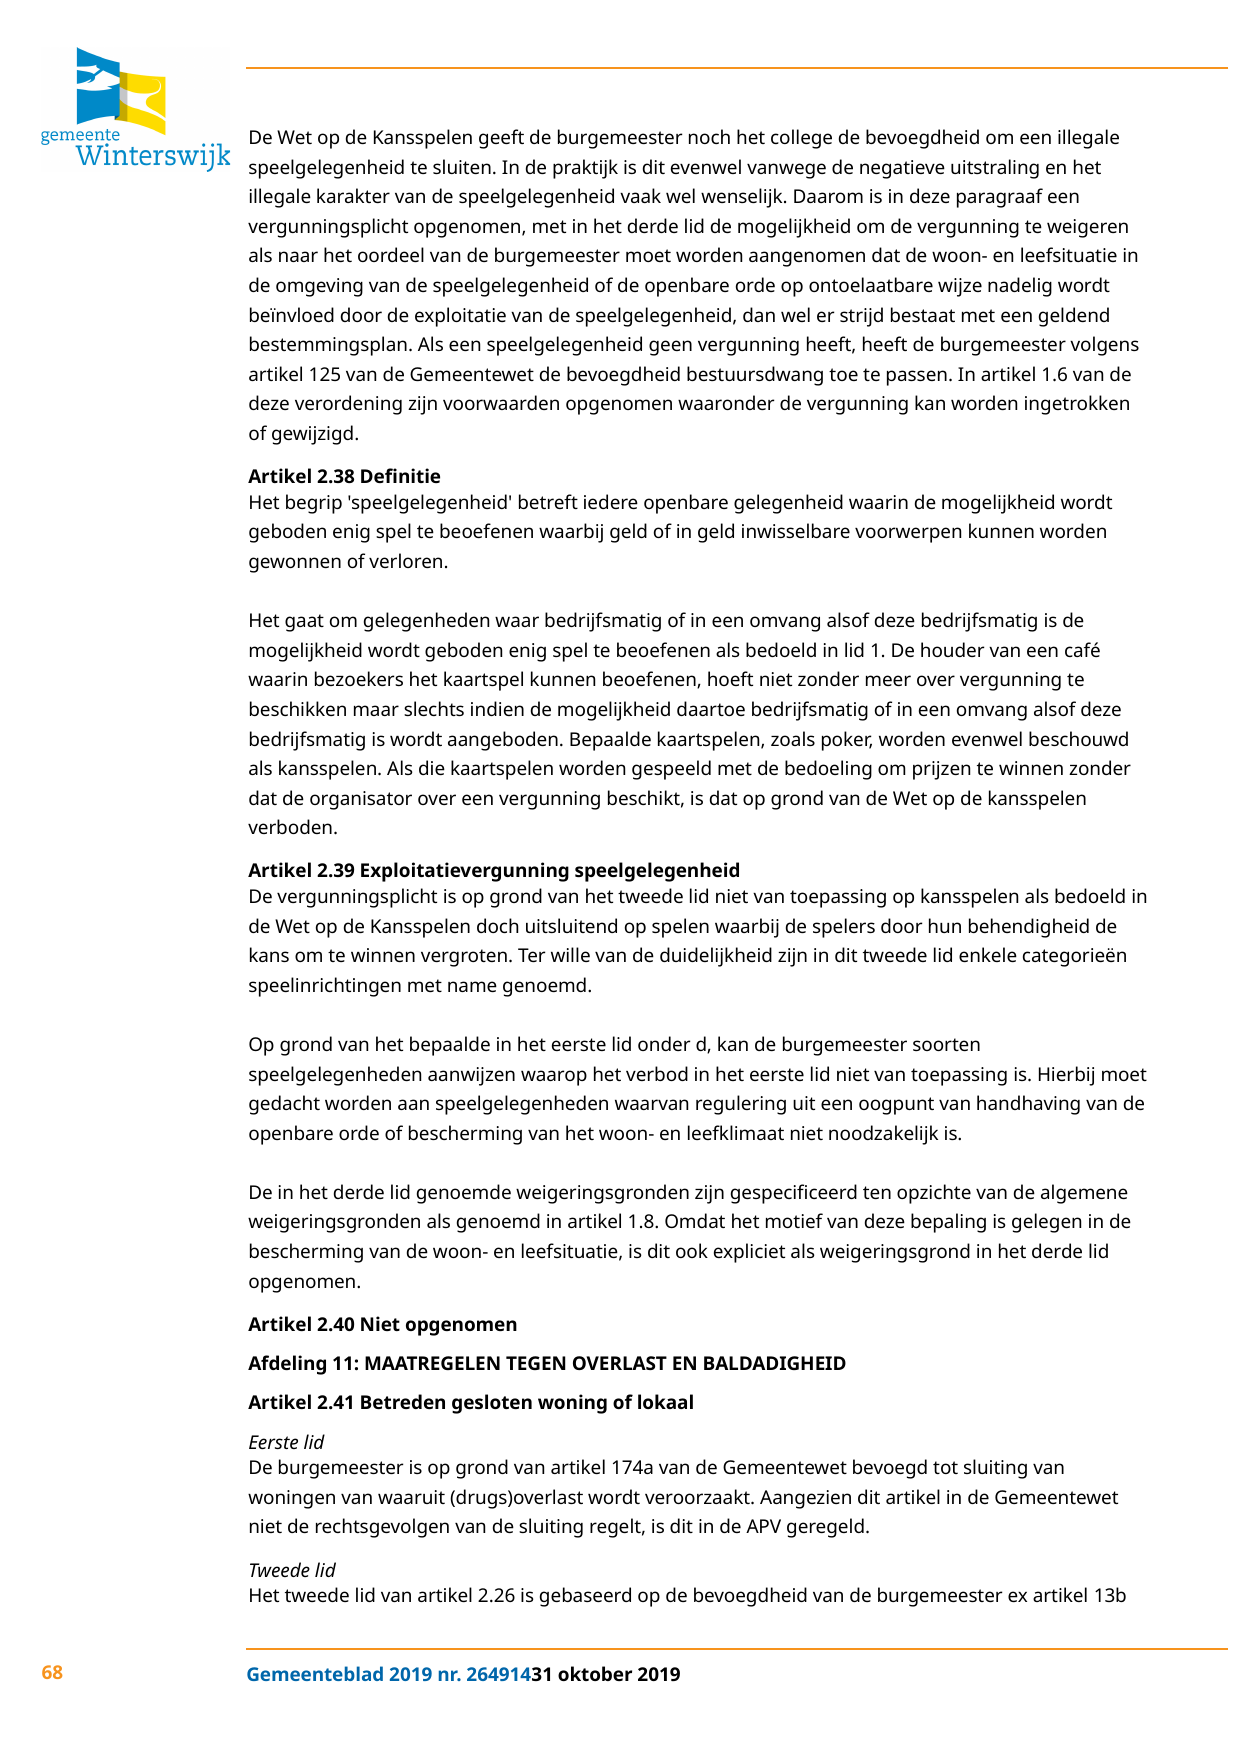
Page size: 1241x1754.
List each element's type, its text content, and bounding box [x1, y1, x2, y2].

text Op grond van het bepaalde in het eerste lid onder d, kan de burgemeester soorten speelgelegenheden aanwijzen waarop het verbod in het eerste lid niet van toepassing is. Hierbij moet gedacht worden aan speelgelegenheden waarvan regulering uit een oogpunt van handhaving van de openbare orde of bescherming van het woon- en leefklimaat niet noodzakelijk is. [248, 1031, 1152, 1146]
text Tweede lid [248, 1557, 1152, 1583]
text Artikel 2.39 Exploitatievergunning speelgelegenheid [248, 858, 1152, 883]
picture [41, 47, 231, 172]
text De Wet op de Kansspelen geeft de burgemeester noch het college de bevoegdheid om een illegale speelgelegenheid te sluiten. In de praktijk is dit evenwel vanwege de negatieve uitstraling en het illegale karakter van de speelgelegenheid vaak wel wenselijk. Daarom is in deze paragraaf een vergunningsplicht opgenomen, met in het derde lid de mogelijkheid om de vergunning te weigeren als naar het oordeel van de burgemeester moet worden aangenomen dat de woon- en leefsituatie in de omgeving van de speelgelegenheid of de openbare orde op ontoelaatbare wijze nadelig wordt beïnvloed door de exploitatie van de speelgelegenheid, dan wel er strijd bestaat met een geldend bestemmingsplan. Als een speelgelegenheid geen vergunning heeft, heeft de burgemeester volgens artikel 125 van de Gemeentewet de bevoegdheid bestuursdwang toe te passen. In artikel 1.6 van de deze verordening zijn voorwaarden opgenomen waaronder de vergunning kan worden ingetrokken of gewijzigd. [248, 124, 1152, 446]
text Artikel 2.38 Definitie [248, 463, 1152, 489]
picture [225, 153, 231, 162]
text De vergunningsplicht is op grond van het tweede lid niet van toepassing op kansspelen als bedoeld in de Wet op de Kansspelen doch uitsluitend op spelen waarbij de spelers door hun behendigheid de kans om te winnen vergroten. Ter wille van de duidelijkheid zijn in dit tweede lid enkele categorieën speelinrichtingen met name genoemd. [248, 883, 1152, 998]
text De in het derde lid genoemde weigeringsgronden zijn gespecificeerd ten opzichte van de algemene weigeringsgronden als genoemd in artikel 1.8. Omdat het motief van deze bepaling is gelegen in de bescherming van de woon- en leefsituatie, is dit ook expliciet als weigeringsgrond in het derde lid opgenomen. [248, 1179, 1152, 1294]
text Het gaat om gelegenheden waar bedrijfsmatig of in een omvang alsof deze bedrijfsmatig is de mogelijkheid wordt geboden enig spel te beoefenen als bedoeld in lid 1. De houder van een café waarin bezoekers het kaartspel kunnen beoefenen, hoeft niet zonder meer over vergunning te beschikken maar slechts indien de mogelijkheid daartoe bedrijfsmatig of in een omvang alsof deze bedrijfsmatig is wordt aangeboden. Bepaalde kaartspelen, zoals poker, worden evenwel beschouwd als kansspelen. Als die kaartspelen worden gespeeld met de bedoeling om prijzen te winnen zonder dat de organisator over een vergunning beschikt, is dat op grond van de Wet op de kansspelen verboden. [248, 607, 1152, 840]
text Het begrip 'speelgelegenheid' betreft iedere openbare gelegenheid waarin de mogelijkheid wordt geboden enig spel te beoefenen waarbij geld of in geld inwisselbare voorwerpen kunnen worden gewonnen of verloren. [248, 489, 1152, 574]
text Het tweede lid van artikel 2.26 is gebaseerd op de bevoegdheid van de burgemeester ex artikel 13b [248, 1583, 1152, 1608]
text Afdeling 11: MAATREGELEN TEGEN OVERLAST EN BALDADIGHEID [248, 1350, 1152, 1376]
text Artikel 2.41 Betreden gesloten woning of lokaal [248, 1389, 1152, 1415]
text De burgemeester is op grond van artikel 174a van de Gemeentewet bevoegd tot sluiting van woningen van waaruit (drugs)overlast wordt veroorzaakt. Aangezien dit artikel in de Gemeentewet niet de rechtsgevolgen van de sluiting regelt, is dit in de APV geregeld. [248, 1454, 1152, 1539]
text Eerste lid [248, 1429, 1152, 1454]
text Artikel 2.40 Niet opgenomen [248, 1311, 1152, 1337]
